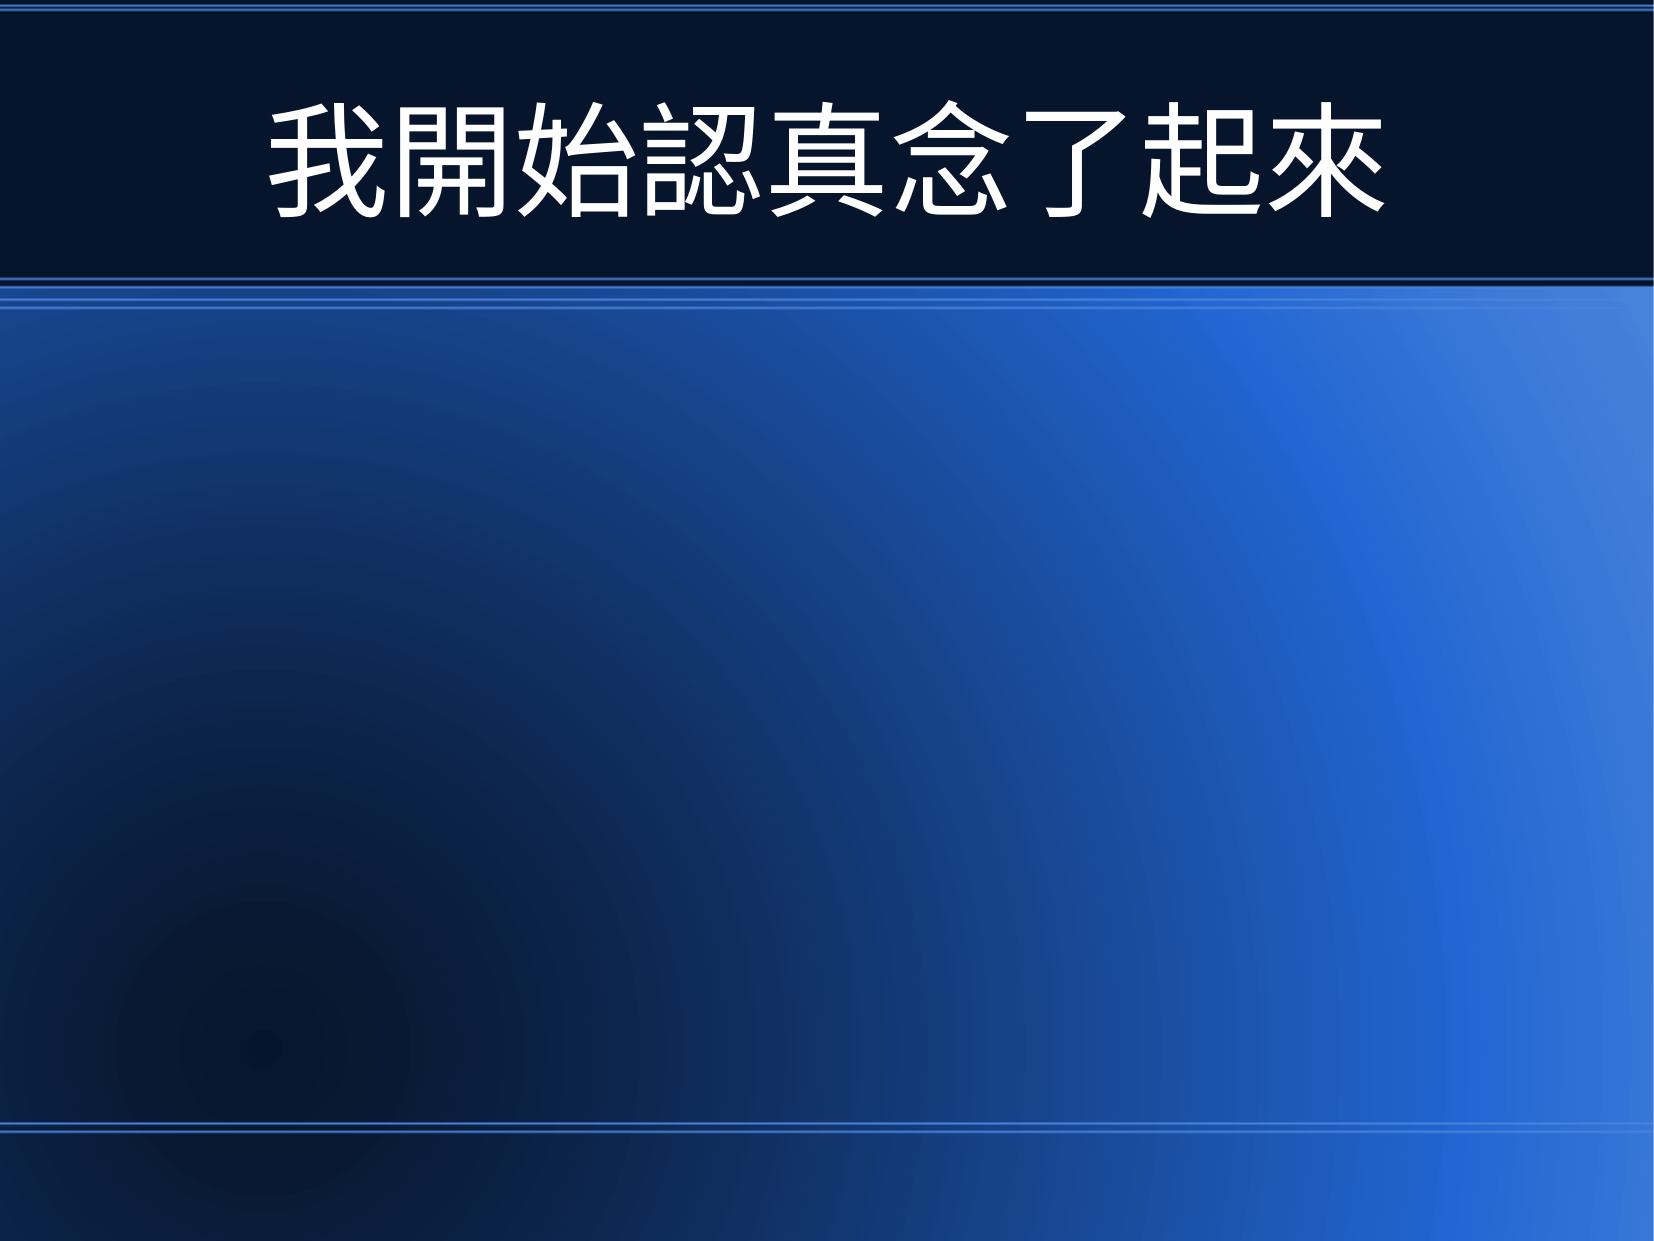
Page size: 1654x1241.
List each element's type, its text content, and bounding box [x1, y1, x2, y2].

title 我開始認真念了起來 [82, 49, 1571, 257]
picture [0, 0, 1654, 1241]
